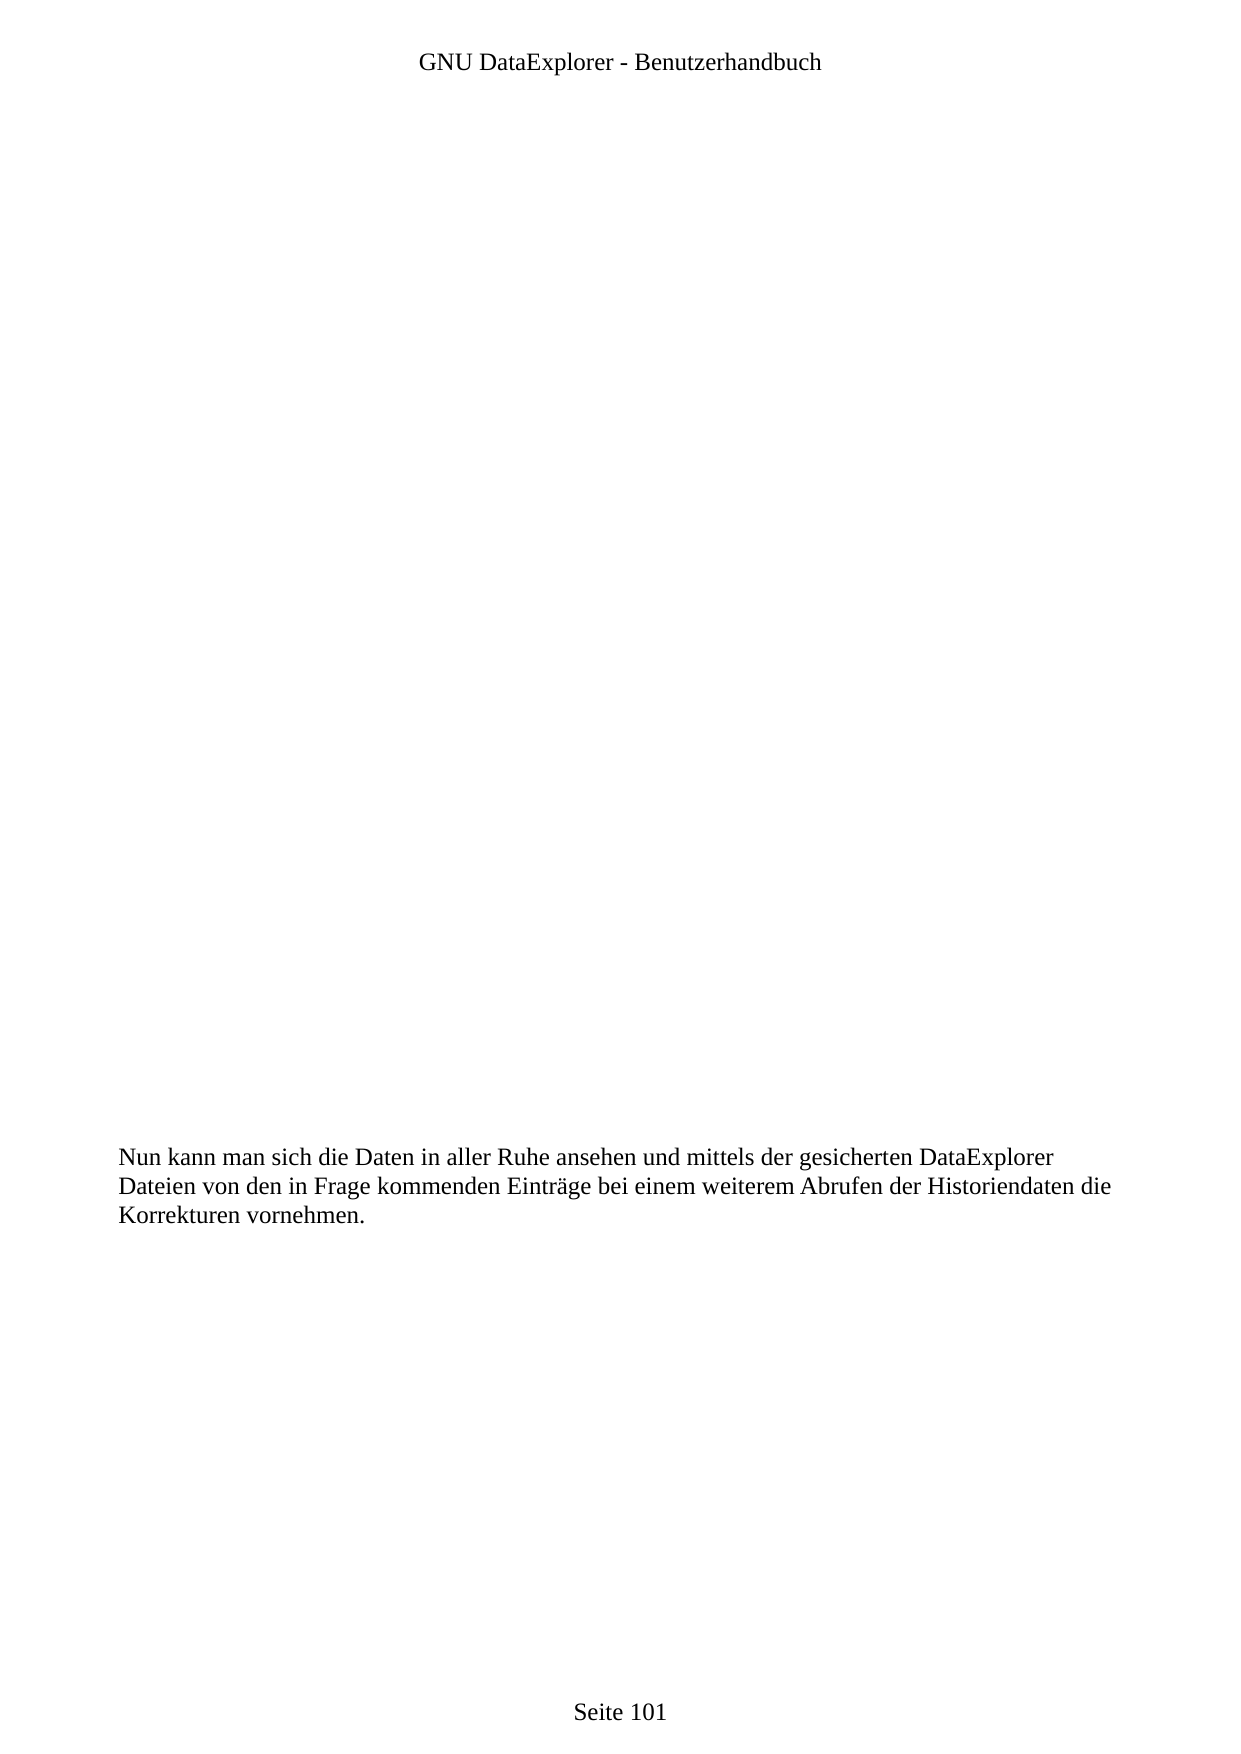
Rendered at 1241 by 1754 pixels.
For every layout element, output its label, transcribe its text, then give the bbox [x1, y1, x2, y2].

text Nun kann man sich die Daten in aller Ruhe ansehen und mittels der gesicherten DataExplorer Dateien von den in Frage kommenden Einträge bei einem weiterem Abrufen der Historiendaten die Korrekturen vornehmen. [118, 1142, 1122, 1228]
